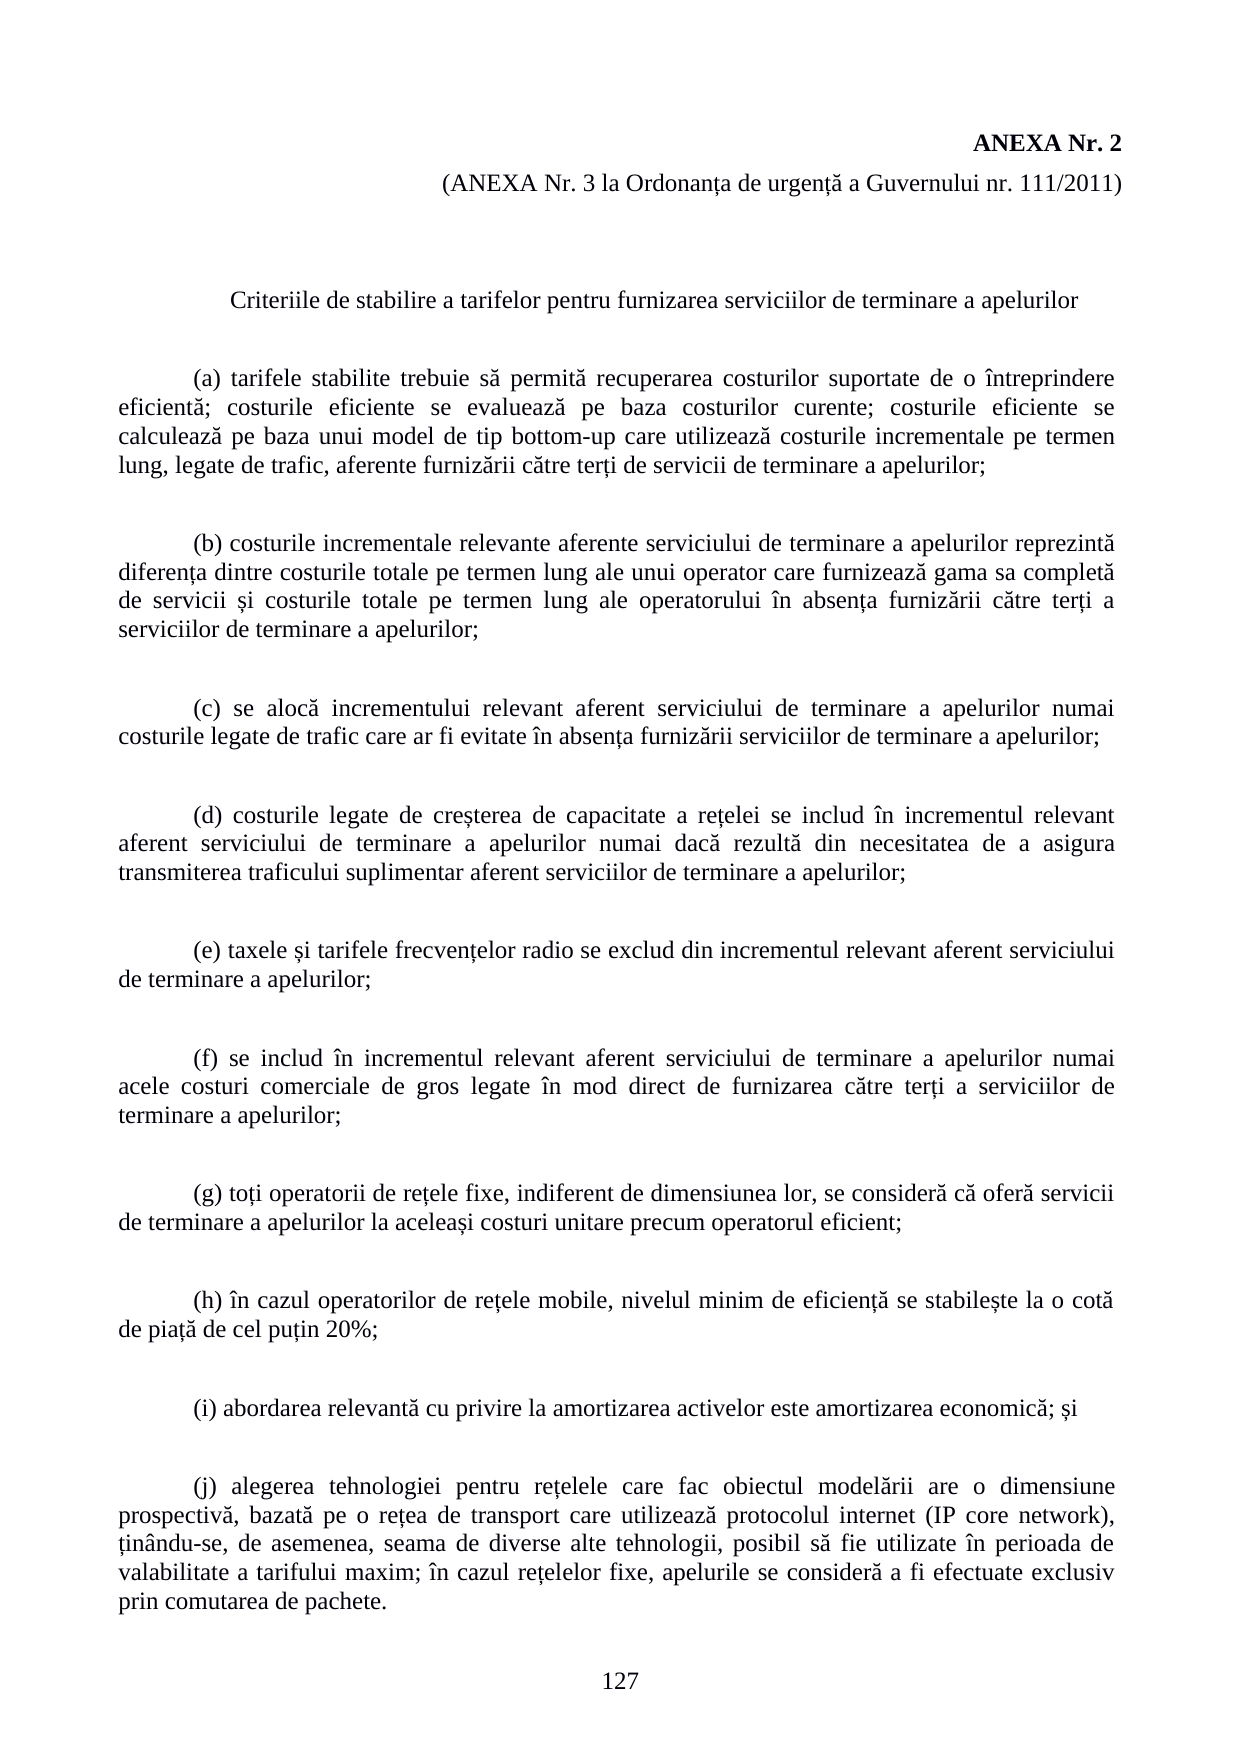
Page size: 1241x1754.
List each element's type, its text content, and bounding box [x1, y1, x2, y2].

text (g) toți operatorii de rețele fixe, indiferent de dimensiunea lor, se consideră că oferă servicii de terminare a apelurilor la aceleași costuri unitare precum operatorul eficient; [118, 1178, 1116, 1236]
text (j) alegerea tehnologiei pentru rețelele care fac obiectul modelării are o dimensiune prospectivă, bazată pe o rețea de transport care utilizează protocolul internet (IP core network), ținându-se, de asemenea, seama de diverse alte tehnologii, posibil să fie utilizate în perioada de valabilitate a tarifului maxim; în cazul rețelelor fixe, apelurile se consideră a fi efectuate exclusiv prin comutarea de pachete. [118, 1471, 1116, 1615]
text ANEXA Nr. 2 [118, 128, 1122, 157]
text (h) în cazul operatorilor de rețele mobile, nivelul minim de eficiență se stabilește la o cotă de piață de cel puțin 20%; [118, 1286, 1116, 1343]
text Criteriile de stabilire a tarifelor pentru furnizarea serviciilor de terminare a apelurilor [118, 285, 1115, 314]
text (d) costurile legate de creșterea de capacitate a rețelei se includ în incrementul relevant aferent serviciului de terminare a apelurilor numai dacă rezultă din necesitatea de a asigura transmiterea traficului suplimentar aferent serviciilor de terminare a apelurilor; [118, 800, 1116, 886]
text (f) se includ în incrementul relevant aferent serviciului de terminare a apelurilor numai acele costuri comerciale de gros legate în mod direct de furnizarea către terți a serviciilor de terminare a apelurilor; [118, 1043, 1116, 1129]
text (b) costurile incrementale relevante aferente serviciului de terminare a apelurilor reprezintă diferența dintre costurile totale pe termen lung ale unui operator care furnizează gama sa completă de servicii și costurile totale pe termen lung ale operatorului în absența furnizării către terți a serviciilor de terminare a apelurilor; [118, 528, 1116, 643]
text (e) taxele și tarifele frecvențelor radio se exclud din incrementul relevant aferent serviciului de terminare a apelurilor; [118, 936, 1116, 993]
text (i) abordarea relevantă cu privire la amortizarea activelor este amortizarea economică; și [118, 1393, 1116, 1421]
text (c) se alocă incrementului relevant aferent serviciului de terminare a apelurilor numai costurile legate de trafic care ar fi evitate în absența furnizării serviciilor de terminare a apelurilor; [118, 693, 1116, 750]
text (ANEXA Nr. 3 la Ordonanța de urgență a Guvernului nr. 111/2011) [118, 168, 1122, 196]
text (a) tarifele stabilite trebuie să permită recuperarea costurilor suportate de o întreprindere eficientă; costurile eficiente se evaluează pe baza costurilor curente; costurile eficiente se calculează pe baza unui model de tip bottom-up care utilizează costurile incrementale pe termen lung, legate de trafic, aferente furnizării către terți de servicii de terminare a apelurilor; [118, 363, 1116, 478]
